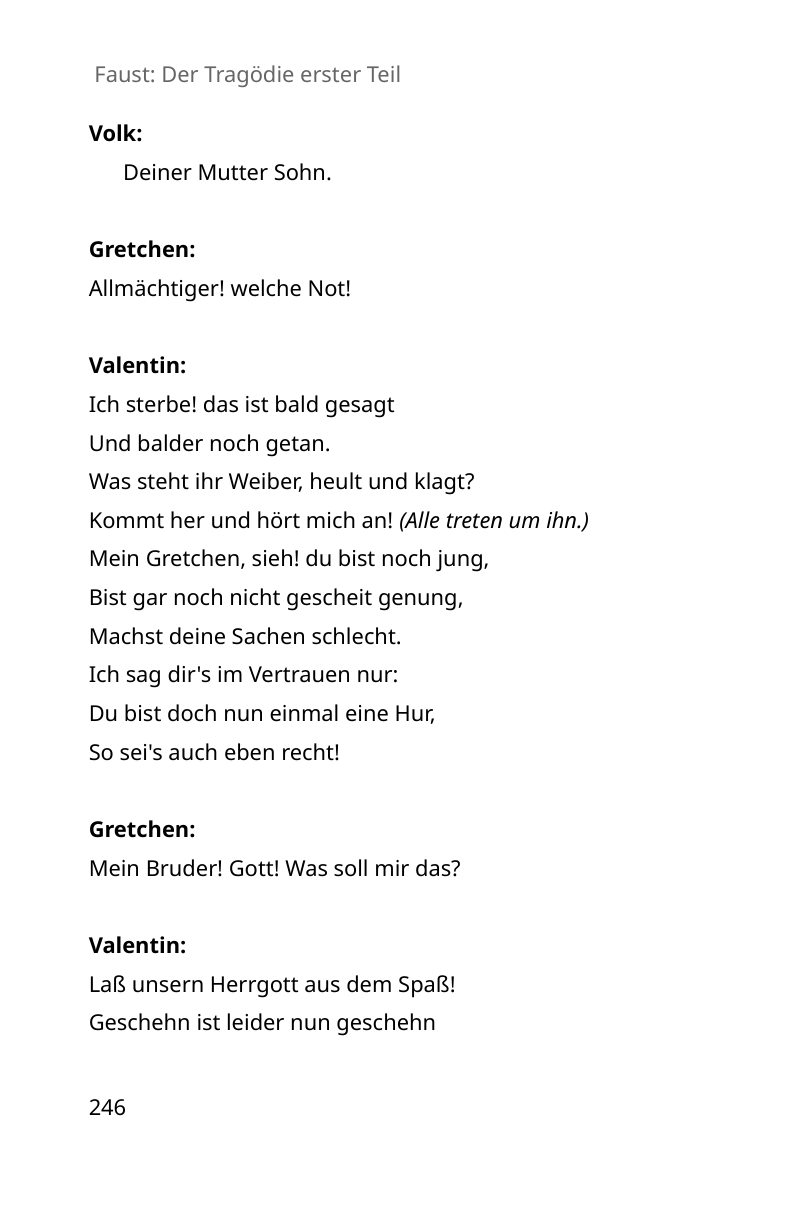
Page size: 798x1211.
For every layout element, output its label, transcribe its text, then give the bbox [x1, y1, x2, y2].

text Volk: Deiner Mutter Sohn. [88, 118, 679, 187]
text Valentin: Ich sterbe! das ist bald gesagt Und balder noch getan. Was steht ihr Weiber, heult und klagt? Kommt her und hört mich an! (Alle treten um ihn.) Mein Gretchen, sieh! du bist noch jung, Bist gar noch nicht gescheit genung, Machst deine Sachen schlecht. Ich sag dir's im Vertrauen nur: Du bist doch nun einmal eine Hur, So sei's auch eben recht! [88, 329, 679, 766]
text Gretchen: Mein Bruder! Gott! Was soll mir das? [88, 793, 679, 882]
text Gretchen: Allmächtiger! welche Not! [88, 213, 679, 303]
text Valentin: Laß unsern Herrgott aus dem Spaß! Geschehn ist leider nun geschehn [88, 909, 679, 1037]
